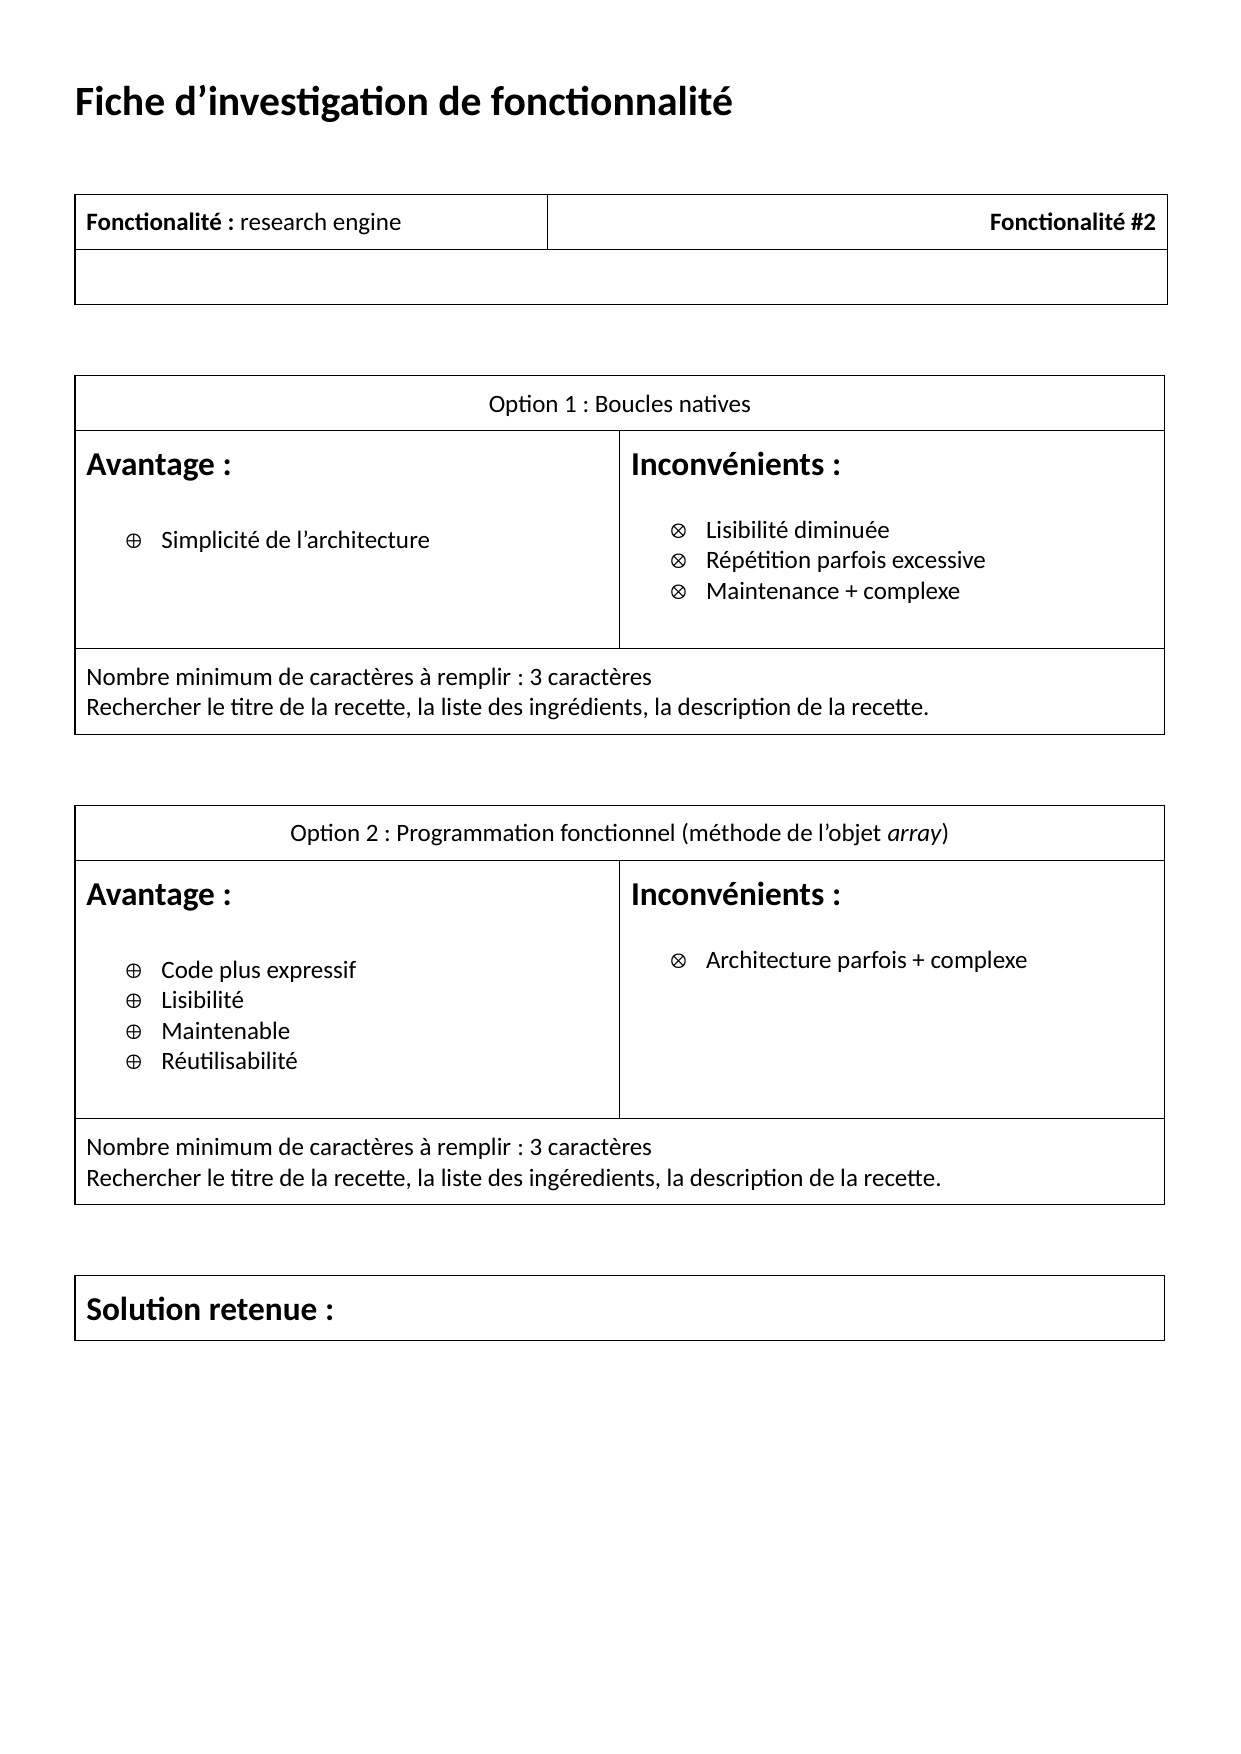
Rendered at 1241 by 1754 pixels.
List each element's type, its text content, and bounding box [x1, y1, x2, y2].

table_cell Inconvénients : Lisibilité diminuée Répétition parfois excessive Maintenance + complexe [620, 431, 1164, 648]
table_cell [76, 250, 1167, 304]
table_header Fonctionalité #2 [548, 195, 1167, 249]
table_cell Avantage : Code plus expressif Lisibilité Maintenable Réutilisabilité [76, 861, 619, 1118]
table_header Option 1 : Boucles natives [76, 376, 1164, 430]
table_cell Nombre minimum de caractères à remplir : 3 caractères Rechercher le titre de la recette, la liste des ingéredients, la description de la recette. [76, 1119, 1164, 1204]
table_header Fonctionalité : research engine [76, 195, 547, 249]
table_header Solution retenue : [76, 1276, 1164, 1340]
table_header Option 2 : Programmation fonctionnel (méthode de l’objet array) [76, 806, 1164, 860]
table_cell Nombre minimum de caractères à remplir : 3 caractères Rechercher le titre de la recette, la liste des ingrédients, la description de la recette. [76, 649, 1164, 733]
text Fiche d’investigation de fonctionnalité [75, 75, 1165, 126]
table_cell Avantage : Simplicité de l’architecture [76, 431, 619, 648]
table_cell Inconvénients : Architecture parfois + complexe [620, 861, 1164, 1118]
